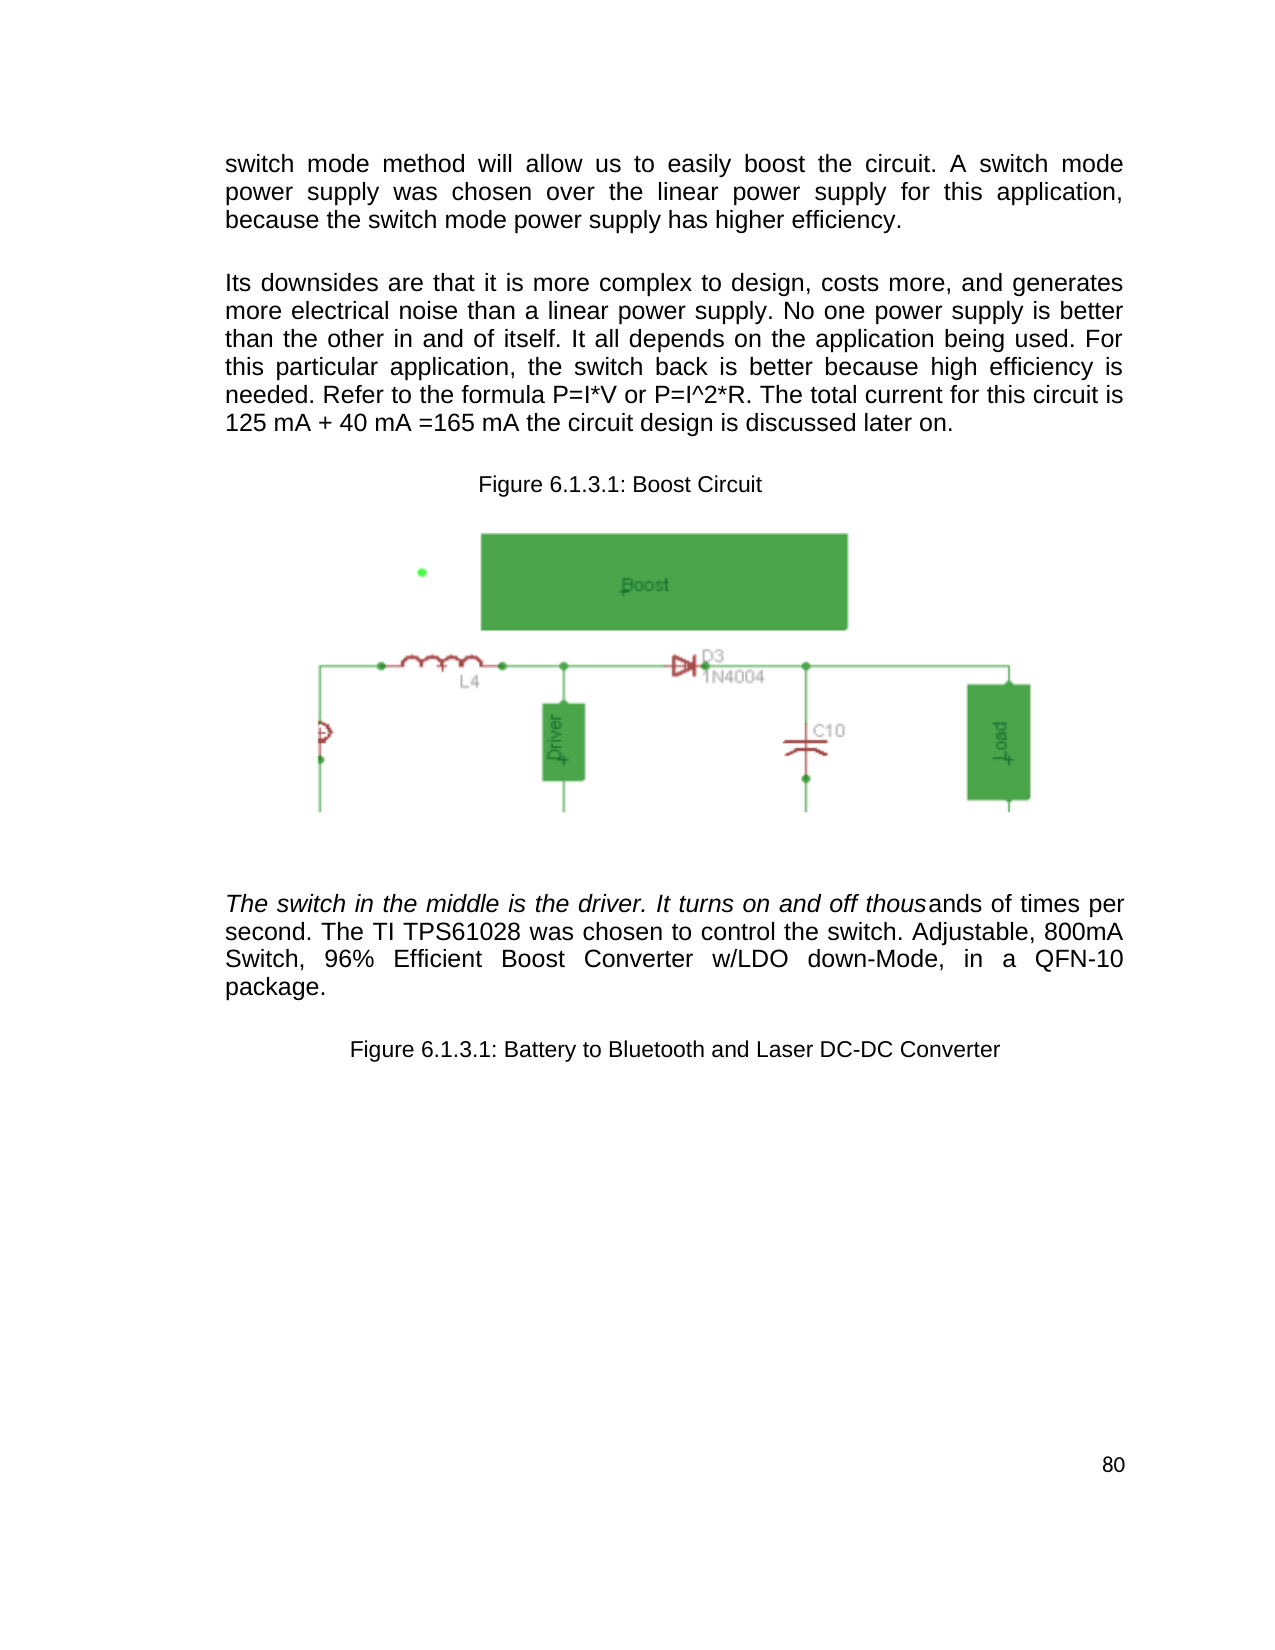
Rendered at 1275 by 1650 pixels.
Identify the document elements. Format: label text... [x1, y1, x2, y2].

text The switch in the middle is the driver. It turns on and off thousands of times per second. The TI TPS61028 was chosen to control the switch. Adjustable, 800mA Switch, 96% Efficient Boost Converter w/LDO down-Mode, in a QFN-10 package. [225, 889, 1125, 1001]
text Its downsides are that it is more complex to design, costs more, and generates more electrical noise than a linear power supply. No one power supply is better than the other in and of itself. It all depends on the application being used. For this particular application, the switch back is better because high efficiency is needed. Refer to the formula P=I*V or P=I^2*R. The total current for this circuit is 125 mA + 40 mA =165 mA the circuit design is discussed later on. [225, 269, 1125, 437]
text switch mode method will allow us to easily boost the circuit. A switch mode power supply was chosen over the linear power supply for this application, because the switch mode power supply has higher efficiency. [225, 150, 1125, 234]
picture [262, 516, 1089, 836]
text Figure 6.1.3.1: Boost Circuit [244, 472, 1125, 854]
text Figure 6.1.3.1: Battery to Bluetooth and Laser DC-DC Converter [225, 1036, 1125, 1062]
